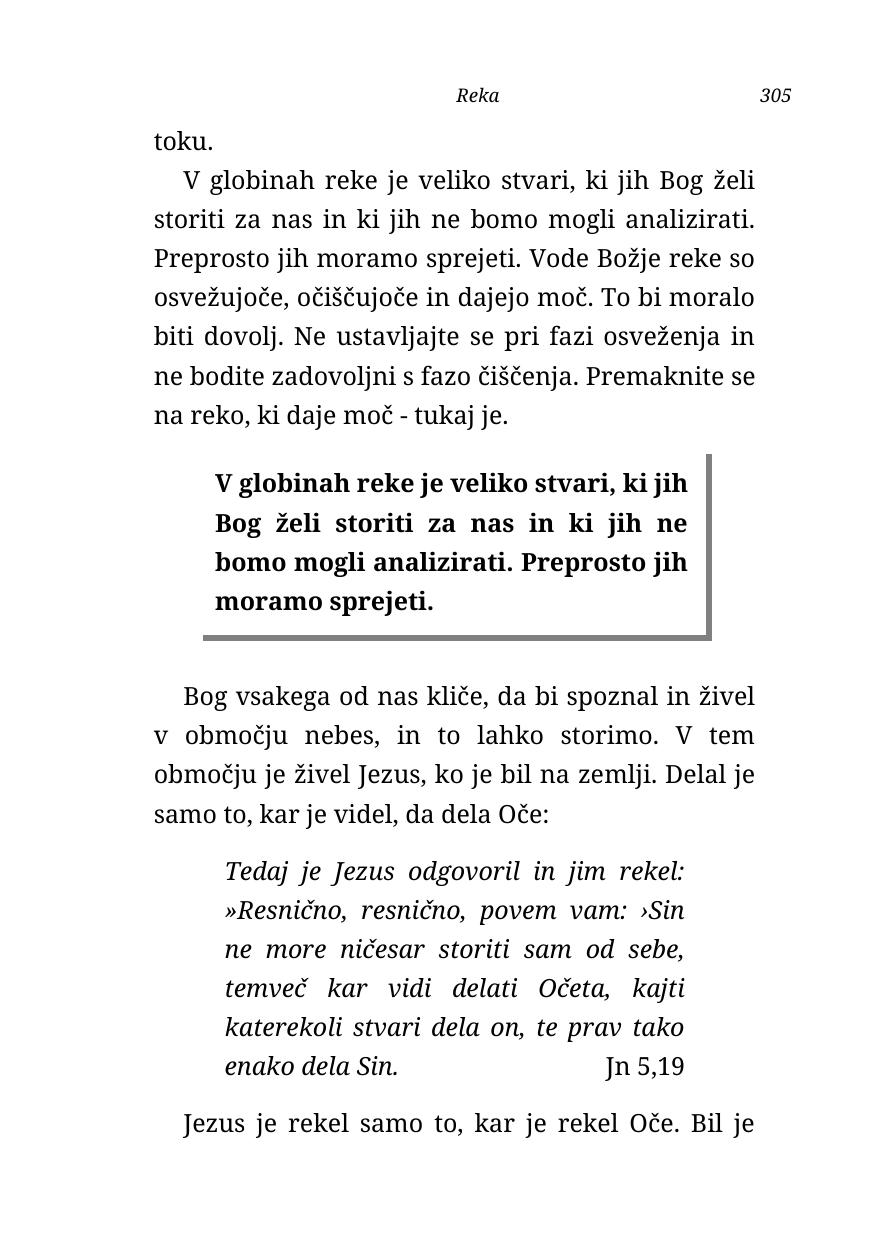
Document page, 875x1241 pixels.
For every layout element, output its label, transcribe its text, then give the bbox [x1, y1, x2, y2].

text toku. [153, 123, 756, 157]
text Tedaj je Jezus odgovoril in jim rekel: »Resnično, resnično, povem vam: ›Sin ne more ničesar storiti sam od sebe, temveč kar vidi delati Očeta, kajti katerekoli stvari dela on, te prav tako enako dela Sin. Jn 5,19 [224, 853, 685, 1083]
text V globinah reke je veliko stvari, ki jih Bog želi storiti za nas in ki jih ne bomo mogli analizirati. Preprosto jih moramo sprejeti. Vode Božje reke so osvežujoče, očiščujoče in dajejo moč. To bi moralo biti dovolj. Ne ustavljajte se pri fazi osveženja in ne bodite zadovoljni s fazo čiščenja. Premaknite se na reko, ki daje moč ‑ tukaj je. [153, 162, 756, 431]
text Bog vsakega od nas kliče, da bi spoznal in živel v območju nebes, in to lahko storimo. V tem območju je živel Jezus, ko je bil na zemlji. Delal je samo to, kar je videl, da dela Oče: [153, 679, 756, 830]
text Jezus je rekel samo to, kar je rekel Oče. Bil je [153, 1106, 756, 1140]
text V globinah reke je veliko stvari, ki jih Bog želi storiti za nas in ki jih ne bomo mogli analizirati. Preprosto jih moramo sprejeti. [197, 448, 706, 635]
